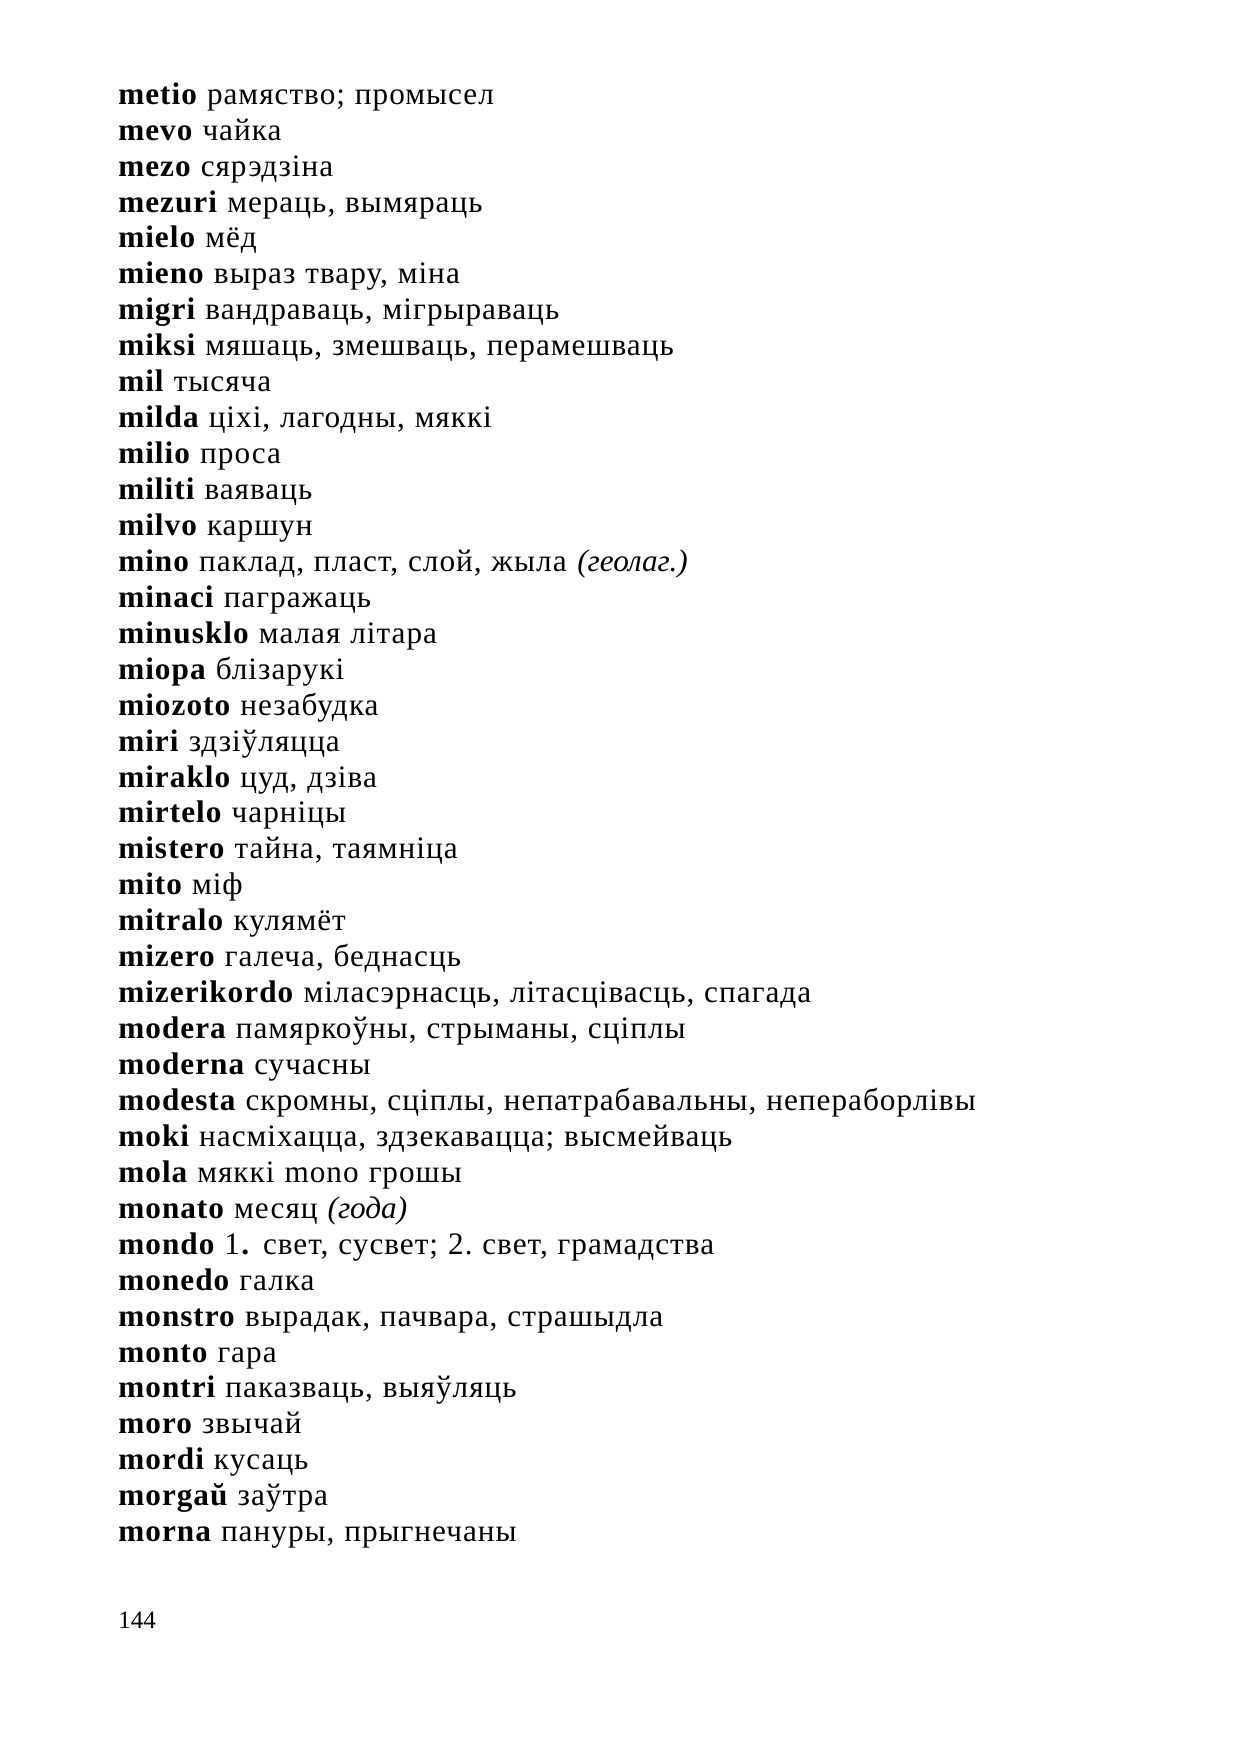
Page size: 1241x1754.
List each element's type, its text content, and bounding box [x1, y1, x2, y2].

text modesta скромны, сціплы, непатрабавальны, непераборлівы [118, 1081, 1123, 1117]
text morgaŭ заўтра [118, 1477, 1123, 1512]
text miksi мяшаць, змешваць, перамешваць [118, 327, 1123, 362]
text mitralo кулямёт [118, 902, 1123, 937]
text mola мяккі mono грошы [118, 1153, 1123, 1189]
text monto гара [118, 1333, 1123, 1369]
text minusklo малая літара [118, 614, 1123, 650]
text moki насміхацца, здзекавацца; высмейваць [118, 1117, 1123, 1153]
text mil тысяча [118, 362, 1123, 398]
text monstro вырадак, пачвара, страшыдла [118, 1297, 1123, 1333]
text modera памяркоўны, стрыманы, сціплы [118, 1009, 1123, 1045]
text militi ваяваць [118, 470, 1123, 506]
text moderna сучасны [118, 1045, 1123, 1081]
text miri здзіўляцца [118, 722, 1123, 758]
text milvo каршун [118, 506, 1123, 542]
text migri вандраваць, мігрыраваць [118, 291, 1123, 327]
text mizero галеча, беднасць [118, 937, 1123, 973]
text mino паклад, пласт, слой, жыла (геолаг.) [118, 542, 1123, 578]
text monato месяц (года) [118, 1189, 1123, 1225]
text monedo галка [118, 1261, 1123, 1297]
text mielo мёд [118, 219, 1123, 255]
text mevo чайка [118, 111, 1123, 147]
text morna пануры, прыгнечаны [118, 1512, 1123, 1548]
text mondo 1. свет, сусвет; 2. свет, грамадства [118, 1225, 1123, 1261]
text miozoto незабудка [118, 686, 1123, 722]
text mistero тайна, таямніца [118, 830, 1123, 866]
text mordi кусаць [118, 1441, 1123, 1477]
text mizerikordo міласэрнасць, літасцівасць, спагада [118, 973, 1123, 1009]
text metio рамяство; промысел [118, 75, 1123, 111]
text mezuri мераць, вымяраць [118, 183, 1123, 219]
text mirtelo чарніцы [118, 794, 1123, 830]
text moro звычай [118, 1405, 1123, 1441]
text montri паказваць, выяўляць [118, 1369, 1123, 1405]
text milio проса [118, 434, 1123, 470]
text mezo сярэдзіна [118, 147, 1123, 183]
text milda ціхі, лагодны, мяккі [118, 398, 1123, 434]
text miraklo цуд, дзіва [118, 758, 1123, 794]
text minaci пагражаць [118, 578, 1123, 614]
text miopa блізарукі [118, 650, 1123, 686]
text mieno выраз твару, міна [118, 255, 1123, 291]
text mito міф [118, 866, 1123, 902]
